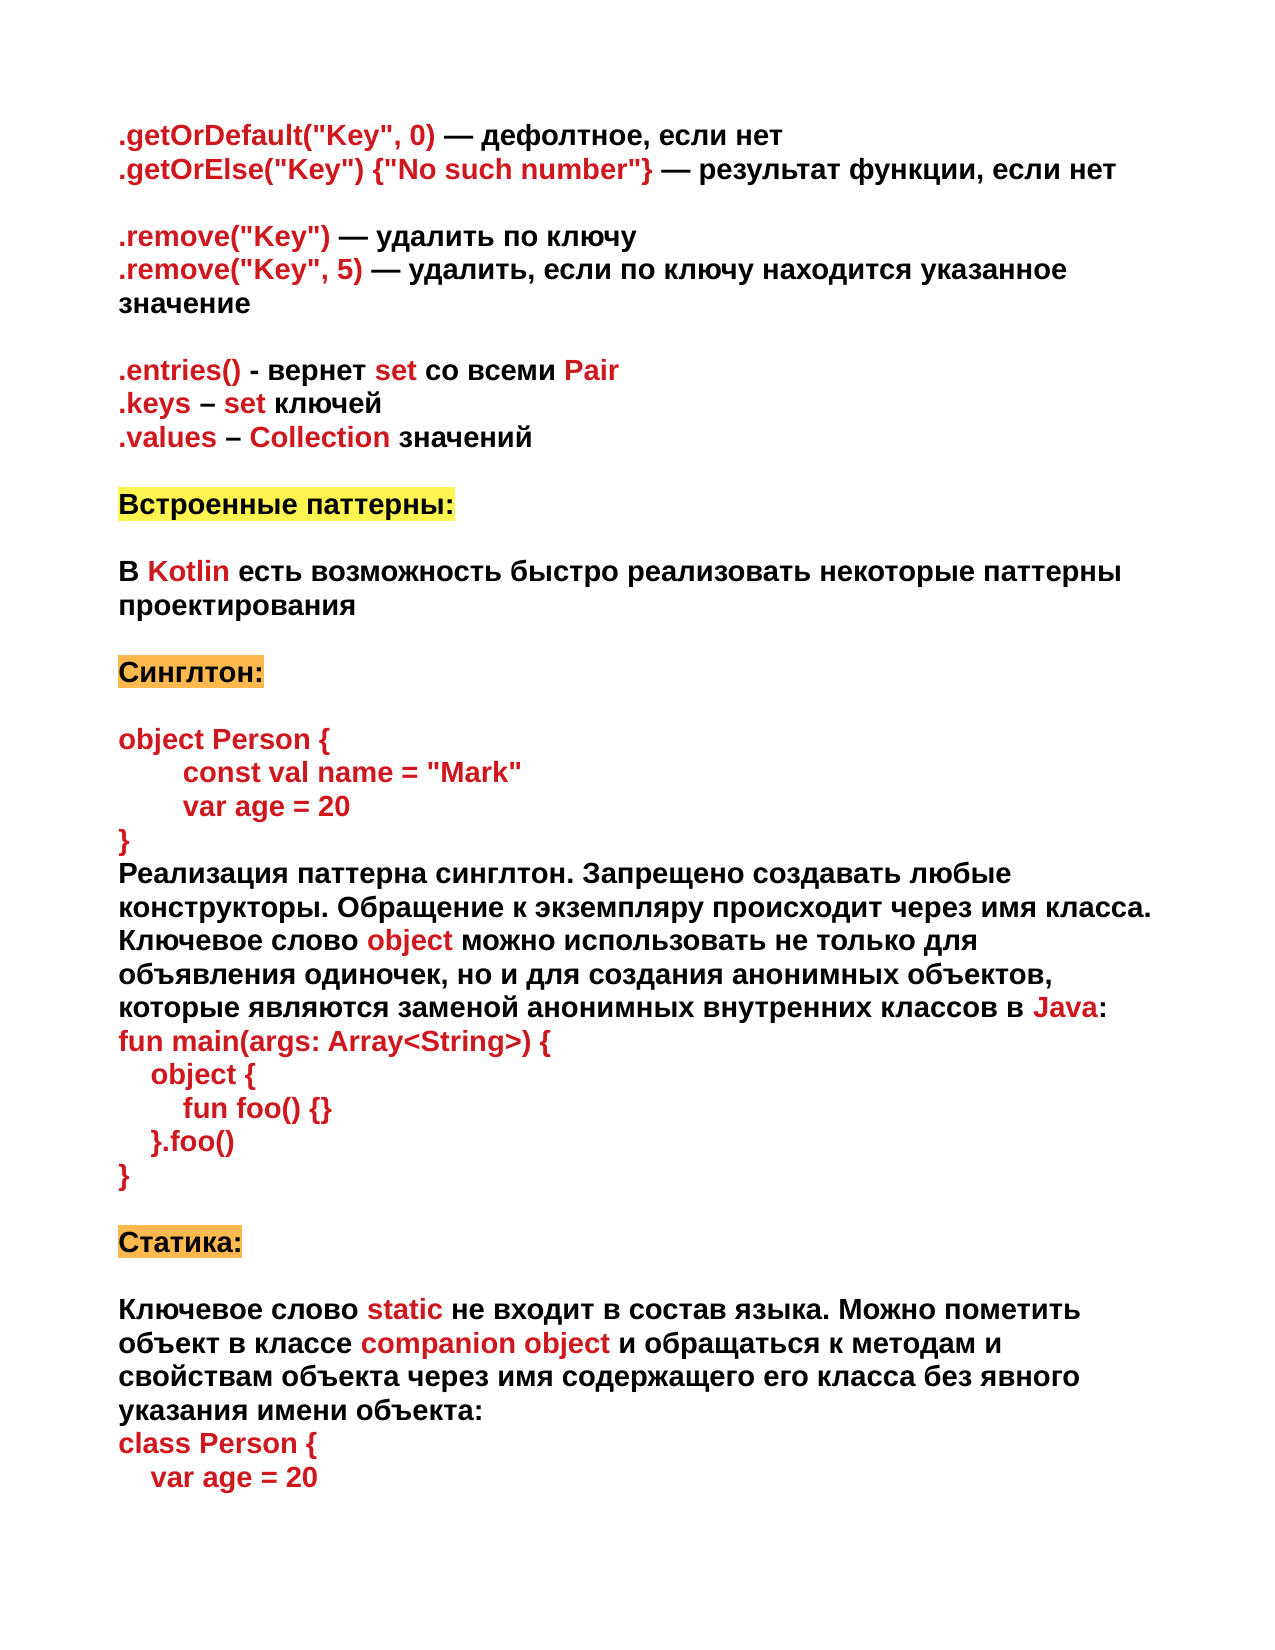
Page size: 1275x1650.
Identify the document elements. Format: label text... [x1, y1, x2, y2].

text .values – Collection значений [118, 420, 1157, 453]
text }.foo() [118, 1124, 1157, 1158]
text .getOrElse("Key") {"No such number"} — результат функции, если нет [118, 152, 1157, 185]
text object Person { [118, 722, 1157, 755]
text .getOrDefault("Key", 0) — дефолтное, если нет [118, 118, 1157, 152]
text const val name = "Mark" [118, 755, 1157, 789]
text .keys – set ключей [118, 386, 1157, 420]
text } [118, 1158, 1157, 1191]
text } [118, 822, 1157, 856]
text class Person { [118, 1426, 1157, 1460]
text fun main(args: Array<String>) { [118, 1024, 1157, 1057]
text .remove("Key") — удалить по ключу [118, 219, 1157, 252]
text var age = 20 [118, 1460, 1157, 1493]
text .remove("Key", 5) — удалить, если по ключу находится указанное значение [118, 252, 1157, 319]
text Статика: [118, 1225, 1157, 1258]
text var age = 20 [118, 789, 1157, 822]
text .entries() - вернет set со всеми Pair [118, 353, 1157, 386]
text Синглтон: [118, 655, 1157, 688]
text Ключевое слово static не входит в состав языка. Можно пометить объект в классе companion object и обращаться к методам и свойствам объекта через имя содержащего его класса без явного указания имени объекта: [118, 1292, 1157, 1426]
text Реализация паттерна синглтон. Запрещено создавать любые конструкторы. Обращение к экземпляру происходит через имя класса. Ключевое слово object можно использовать не только для объявления одиночек, но и для создания анонимных объектов, которые являются заменой анонимных внутренних классов в Java: [118, 856, 1157, 1024]
text Встроенные паттерны: [118, 487, 1157, 521]
text object { [118, 1057, 1157, 1091]
text fun foo() {} [118, 1091, 1157, 1124]
text В Kotlin есть возможность быстро реализовать некоторые паттерны проектирования [118, 554, 1157, 621]
